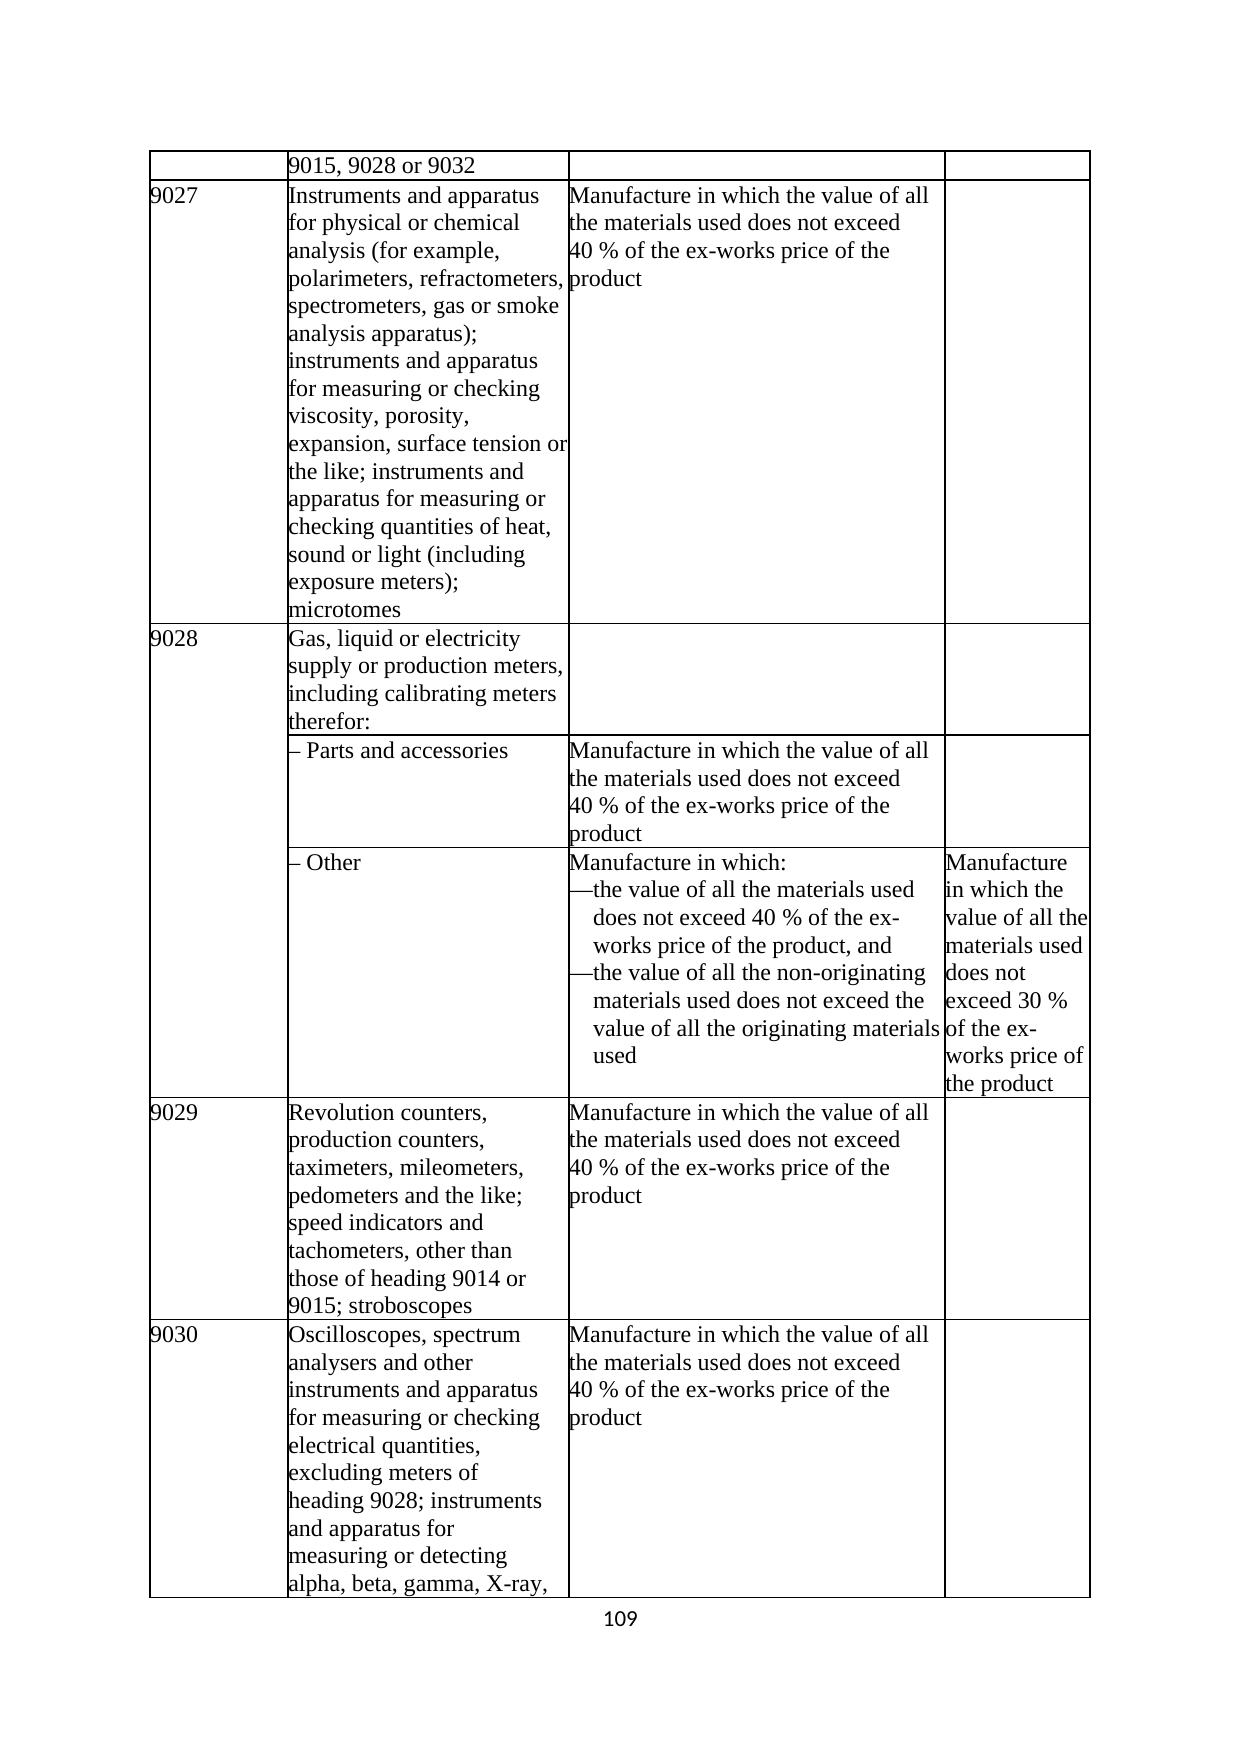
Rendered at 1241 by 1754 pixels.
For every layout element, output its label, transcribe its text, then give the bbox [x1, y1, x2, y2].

table_cell Revolution counters, production counters, taximeters, mileometers, pedometers and the like; speed indicators and tachometers, other than those of heading 9014 or 9015; stroboscopes [289, 1098, 568, 1319]
table_cell [570, 152, 944, 179]
table_cell 9029 [151, 1098, 287, 1319]
table_cell 9030 [151, 1320, 287, 1596]
table_cell [946, 624, 1089, 734]
table_cell Manufacture in which the value of all the materials used does not exceed 40 % of the ex-works price of the product [570, 1320, 944, 1596]
table_cell [946, 1098, 1089, 1319]
table_cell 9027 [151, 181, 287, 622]
table_cell Manufacture in which the value of all the materials used does not exceed 30 % of the ex-works price of the product [946, 848, 1089, 1096]
table_cell 9028 [151, 624, 287, 1096]
table_cell 9015, 9028 or 9032 [289, 152, 568, 179]
table_header — [570, 876, 593, 958]
table_cell [946, 736, 1089, 846]
table_cell Instruments and apparatus for physical or chemical analysis (for example, polarimeters, refractometers, spectrometers, gas or smoke analysis apparatus); instruments and apparatus for measuring or checking viscosity, porosity, expansion, surface tension or the like; instruments and apparatus for measuring or checking quantities of heat, sound or light (including exposure meters); microtomes [289, 181, 568, 622]
table_header the value of all the non-originating materials used does not exceed the value of all the originating materials used [593, 958, 944, 1069]
table_cell [570, 1069, 944, 1096]
table_header the value of all the materials used does not exceed 40 % of the ex-works price of the product, and [593, 876, 944, 958]
table_cell [570, 624, 944, 734]
table_cell Manufacture in which: [570, 848, 944, 876]
table_cell [946, 152, 1089, 179]
table_cell Manufacture in which the value of all the materials used does not exceed 40 % of the ex-works price of the product [570, 1098, 944, 1319]
table_cell [946, 181, 1089, 622]
table_cell [151, 152, 287, 179]
table_cell Manufacture in which the value of all the materials used does not exceed 40 % of the ex-works price of the product [570, 736, 944, 846]
table_cell – Other [289, 848, 568, 1096]
table_cell Manufacture in which the value of all the materials used does not exceed 40 % of the ex-works price of the product [570, 181, 944, 622]
table_header — [570, 958, 593, 1069]
table_cell – Parts and accessories [289, 736, 568, 846]
table_cell Gas, liquid or electricity supply or production meters, including calibrating meters therefor: [289, 624, 568, 734]
table_cell [946, 1320, 1089, 1596]
table_cell Oscilloscopes, spectrum analysers and other instruments and apparatus for measuring or checking electrical quantities, excluding meters of heading 9028; instruments and apparatus for measuring or detecting alpha, beta, gamma, X-ray, [289, 1320, 568, 1596]
